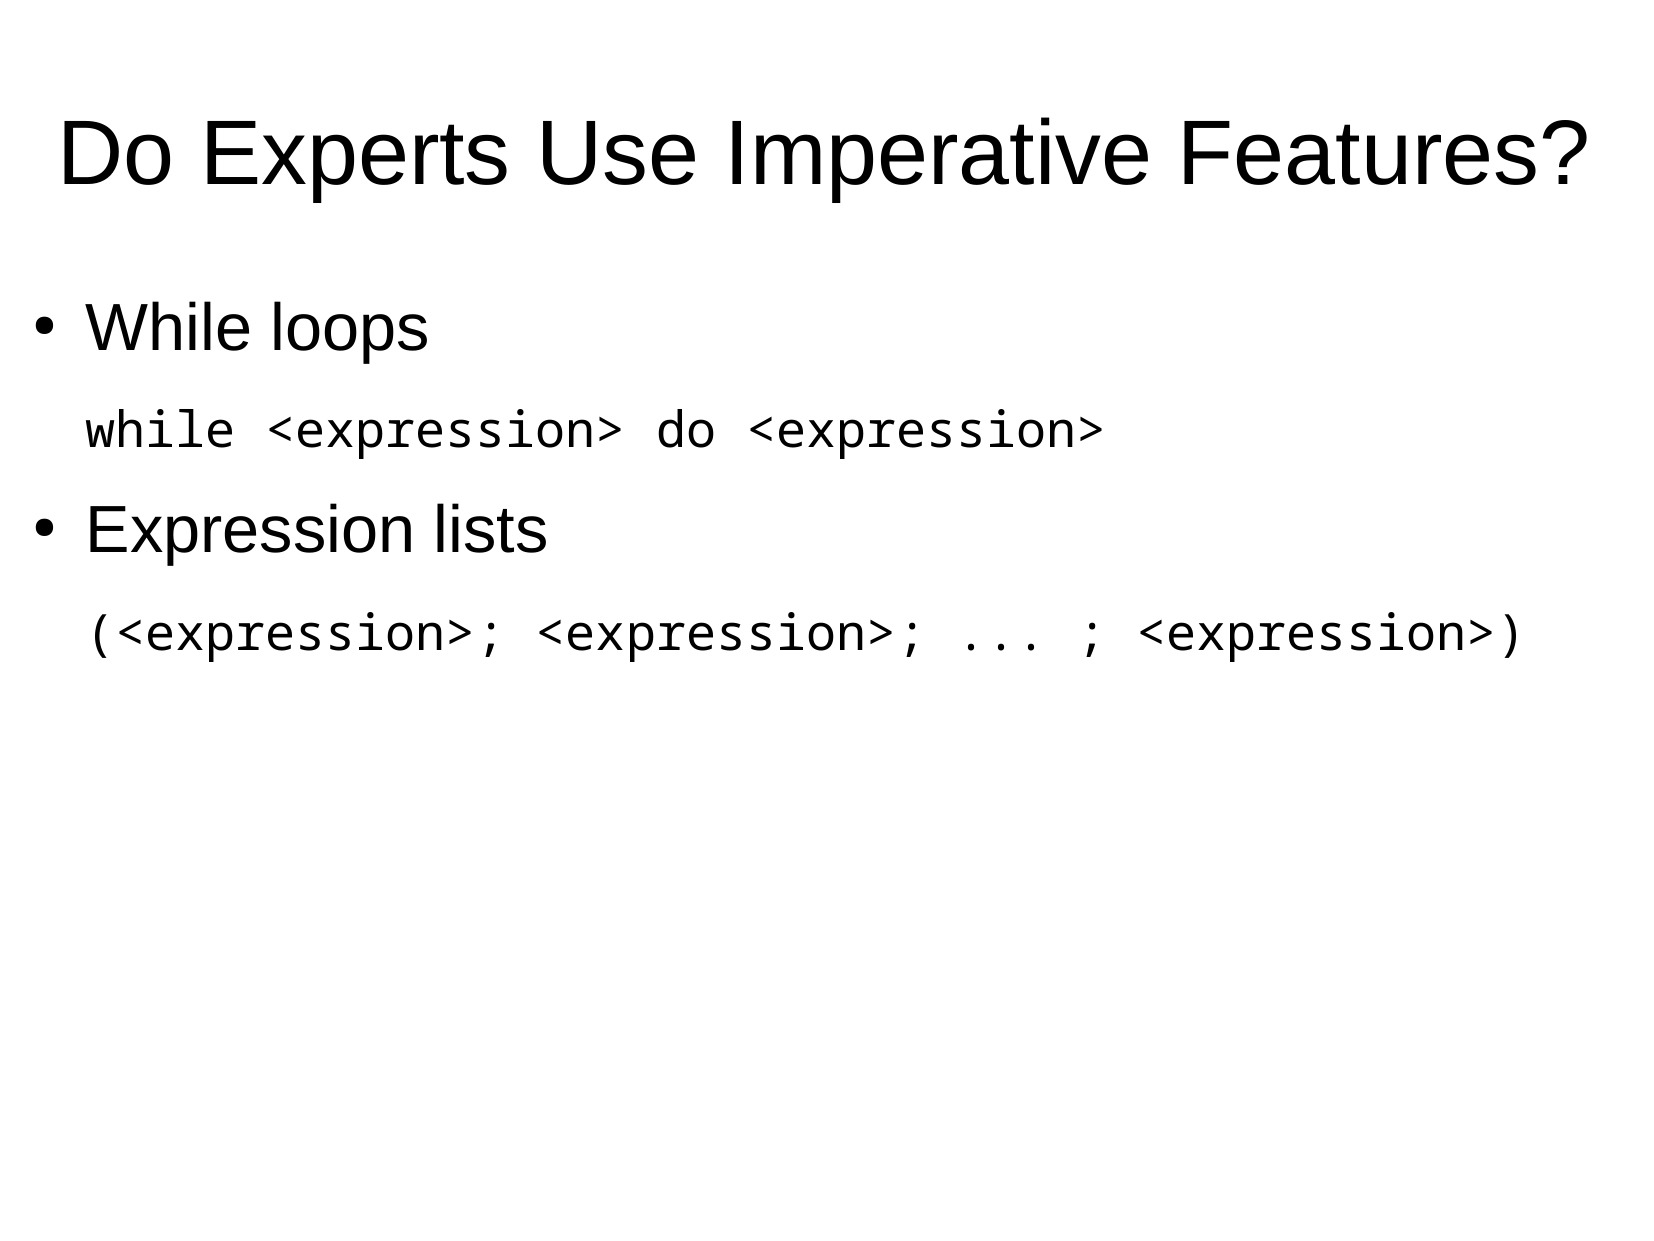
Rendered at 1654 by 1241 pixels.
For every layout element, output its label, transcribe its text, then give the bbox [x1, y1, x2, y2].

list While loops while <expression> do <expression> Expression lists (<expression>; <expression>; ... ; <expression>) [15, 290, 1636, 1010]
title Do Experts Use Imperative Features? [15, 49, 1636, 257]
